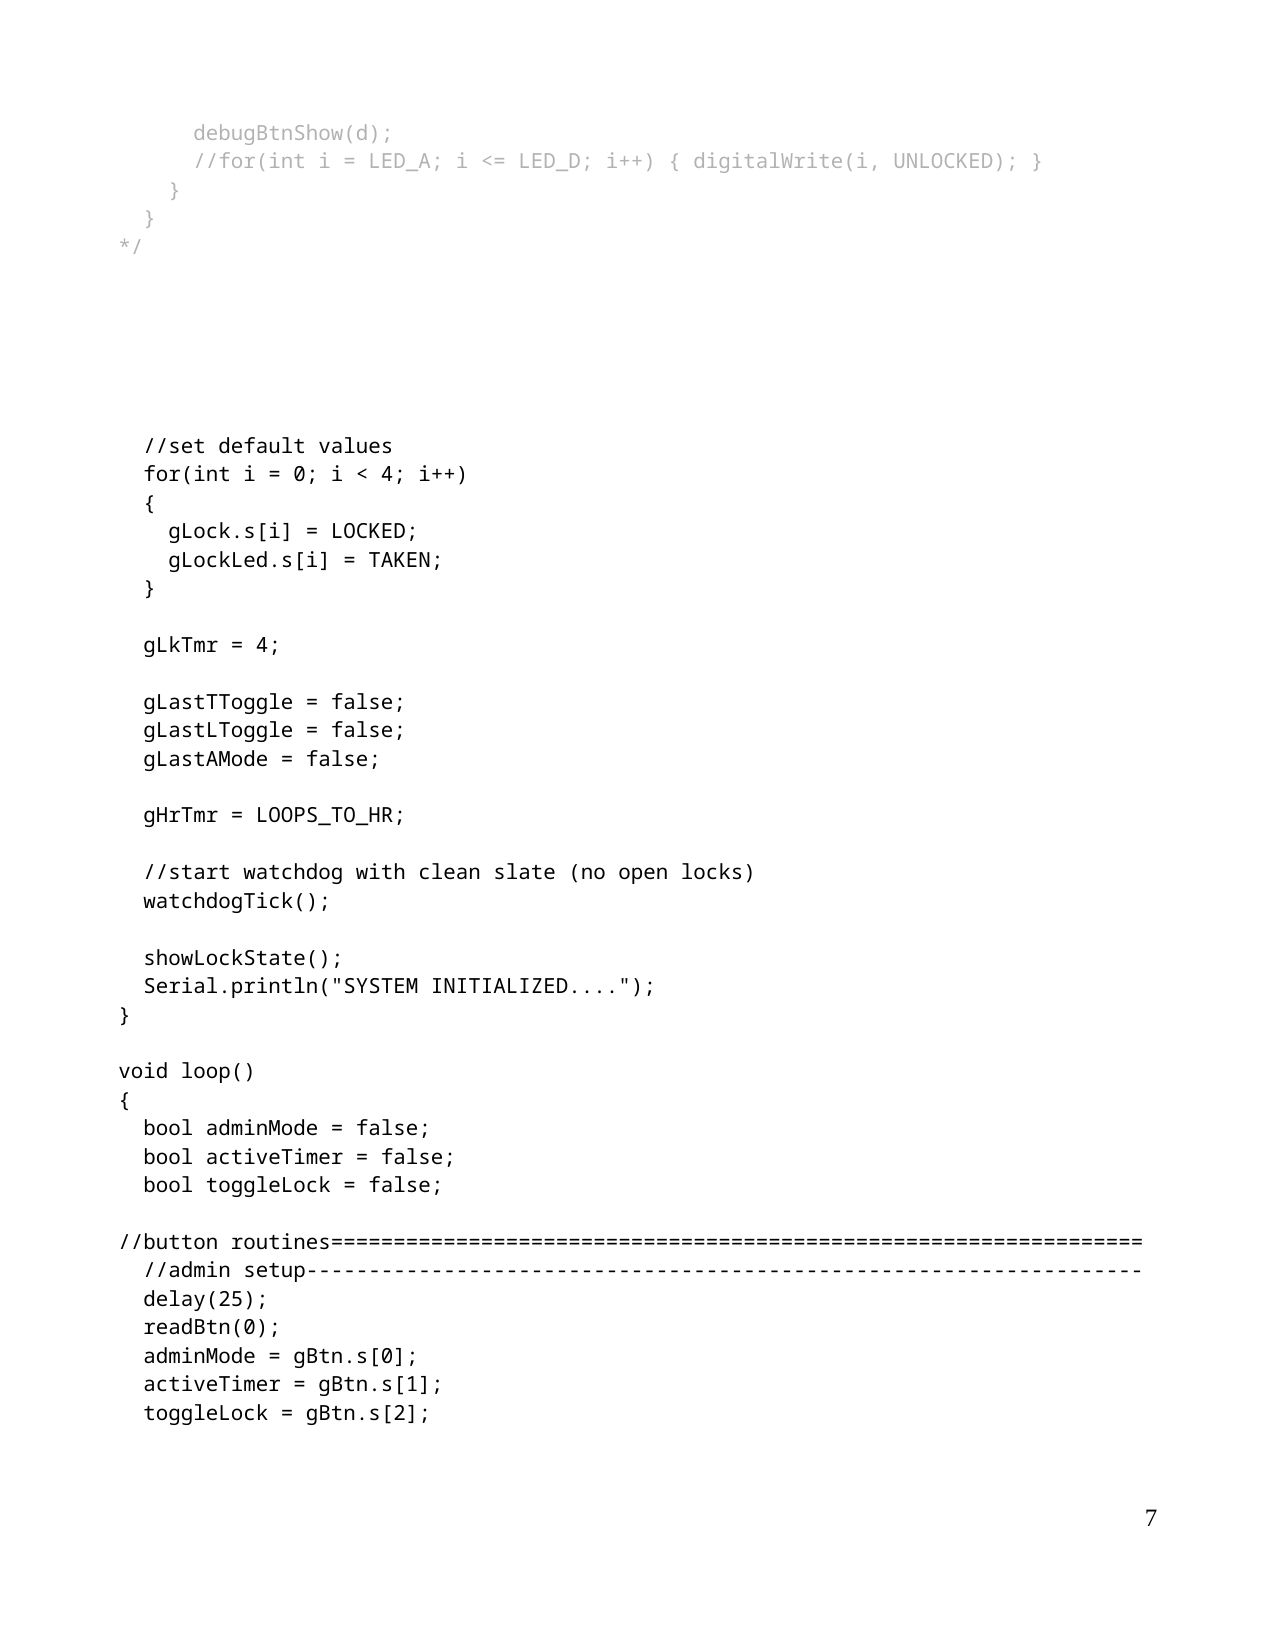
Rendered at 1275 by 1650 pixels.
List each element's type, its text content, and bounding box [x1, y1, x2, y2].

text delay(25); [118, 1284, 1157, 1312]
text { [118, 488, 1157, 516]
text { [118, 1085, 1157, 1113]
text } [118, 175, 1157, 203]
text gLockLed.s[i] = TAKEN; [118, 545, 1157, 573]
text for(int i = 0; i < 4; i++) [118, 459, 1157, 488]
text //set default values [118, 431, 1157, 459]
text toggleLock = gBtn.s[2]; [118, 1398, 1157, 1426]
text gLkTmr = 4; [118, 630, 1157, 658]
text activeTimer = gBtn.s[1]; [118, 1369, 1157, 1398]
text Serial.println("SYSTEM INITIALIZED...."); [118, 971, 1157, 1000]
text //button routines================================================================= [118, 1227, 1157, 1256]
text debugBtnShow(d); [118, 118, 1157, 147]
text adminMode = gBtn.s[0]; [118, 1341, 1157, 1369]
text bool adminMode = false; [118, 1113, 1157, 1142]
text watchdogTick(); [118, 886, 1157, 914]
text //admin setup------------------------------------------------------------------- [118, 1256, 1157, 1284]
text bool toggleLock = false; [118, 1170, 1157, 1199]
text //start watchdog with clean slate (no open locks) [118, 857, 1157, 886]
text gLastTToggle = false; [118, 687, 1157, 715]
text } [118, 1000, 1157, 1028]
text */ [118, 232, 1157, 260]
text void loop() [118, 1057, 1157, 1085]
text gLastLToggle = false; [118, 715, 1157, 744]
text gLock.s[i] = LOCKED; [118, 516, 1157, 545]
text } [118, 203, 1157, 232]
text //for(int i = LED_A; i <= LED_D; i++) { digitalWrite(i, UNLOCKED); } [118, 147, 1157, 175]
text gHrTmr = LOOPS_TO_HR; [118, 801, 1157, 829]
text gLastAMode = false; [118, 744, 1157, 772]
text } [118, 573, 1157, 602]
text bool activeTimer = false; [118, 1142, 1157, 1170]
text showLockState(); [118, 943, 1157, 971]
text readBtn(0); [118, 1312, 1157, 1341]
